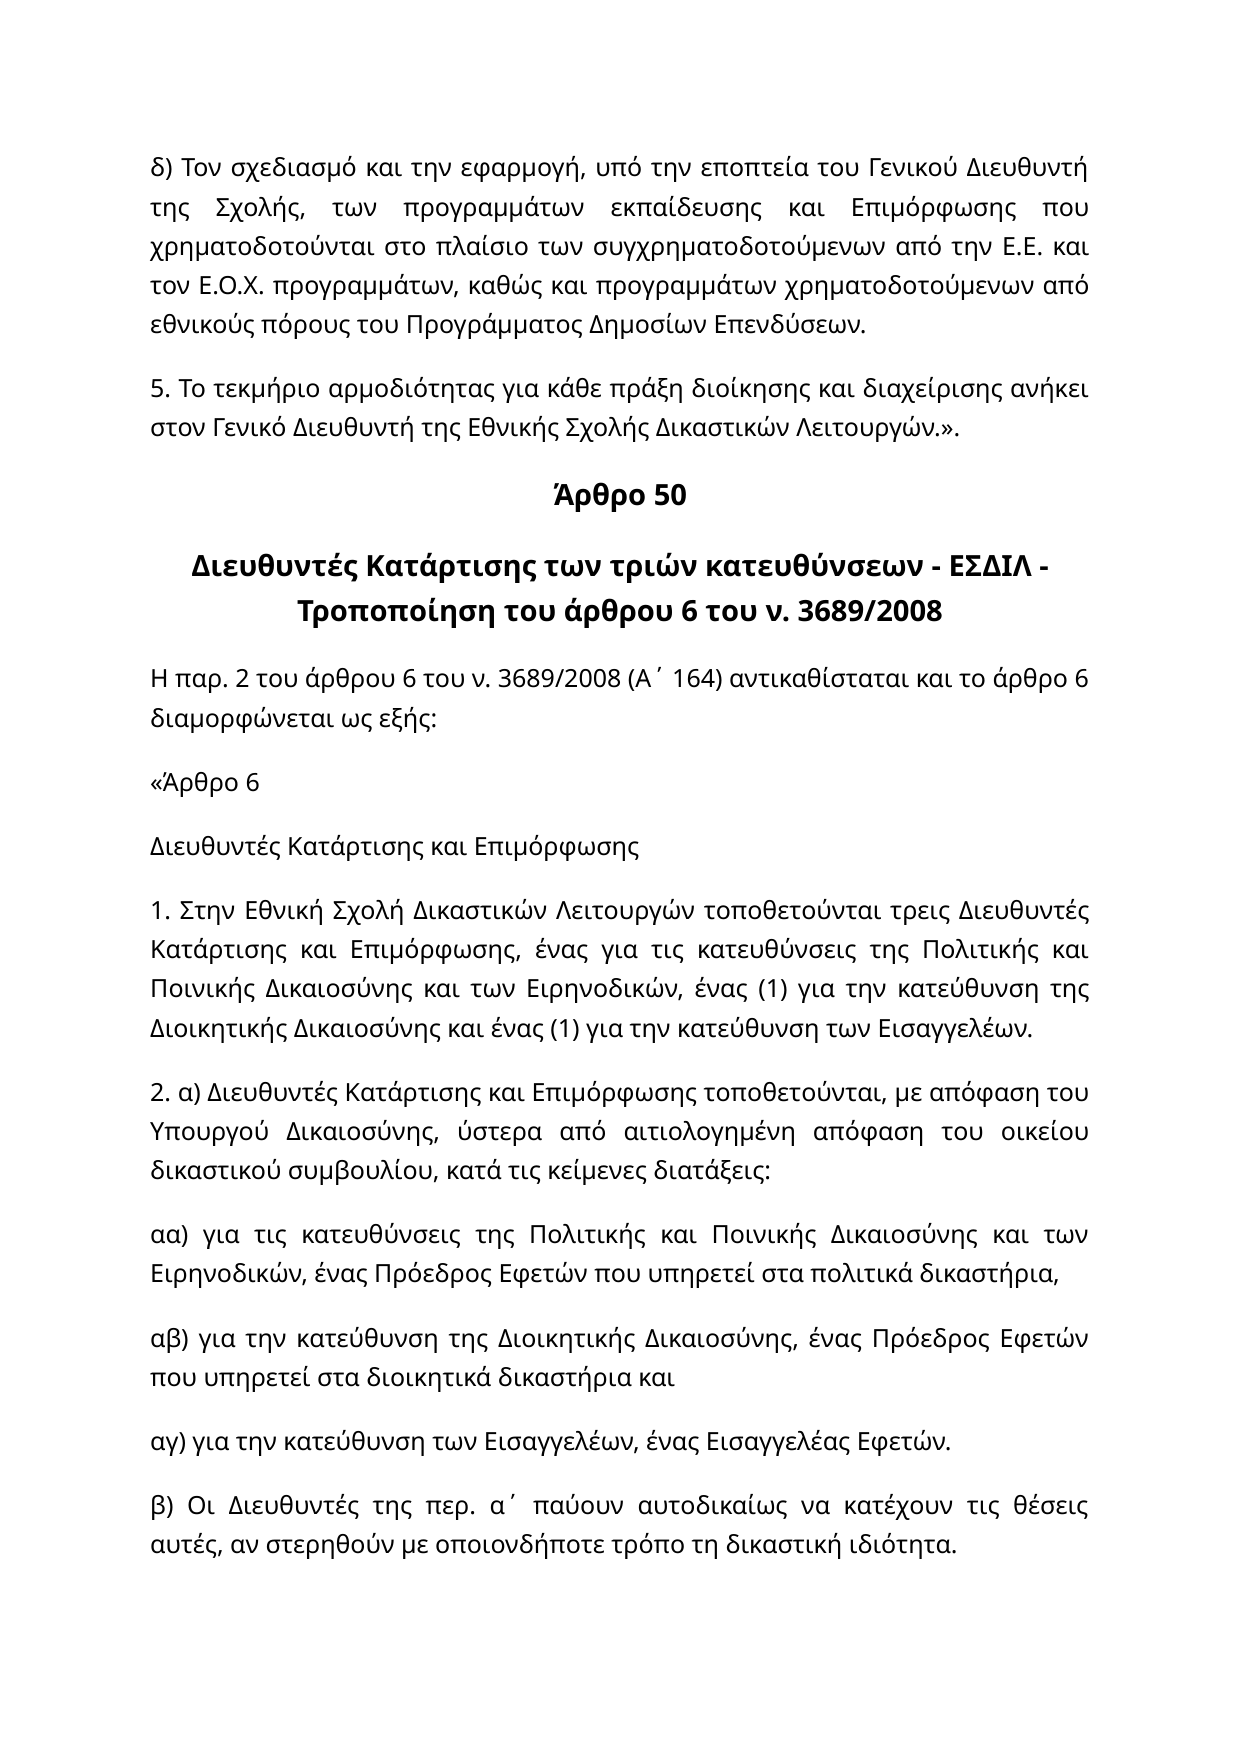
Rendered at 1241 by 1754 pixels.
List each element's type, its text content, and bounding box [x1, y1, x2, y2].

text αγ) για την κατεύθυνση των Εισαγγελέων, ένας Εισαγγελέας Εφετών. [150, 1423, 1090, 1458]
subtitle Διευθυντές Κατάρτισης των τριών κατευθύνσεων - ΕΣΔΙΛ - Τροποποίηση του άρθρου 6 του ν. 3689/2008 [150, 545, 1090, 630]
text Διευθυντές Κατάρτισης και Επιμόρφωσης [150, 828, 1090, 863]
text 1. Στην Εθνική Σχολή Δικαστικών Λειτουργών τοποθετούνται τρεις Διευθυντές Κατάρτισης και Επιμόρφωσης, ένας για τις κατευθύνσεις της Πολιτικής και Ποινικής Δικαιοσύνης και των Ειρηνοδικών, ένας (1) για την κατεύθυνση της Διοικητικής Δικαιοσύνης και ένας (1) για την κατεύθυνση των Εισαγγελέων. [150, 893, 1090, 1044]
text 2. α) Διευθυντές Κατάρτισης και Επιμόρφωσης τοποθετούνται, με απόφαση του Υπουργού Δικαιοσύνης, ύστερα από αιτιολογημένη απόφαση του οικείου δικαστικού συμβουλίου, κατά τις κείμενες διατάξεις: [150, 1074, 1090, 1187]
subtitle Άρθρο 50 [150, 474, 1090, 514]
text αβ) για την κατεύθυνση της Διοικητικής Δικαιοσύνης, ένας Πρόεδρος Εφετών που υπηρετεί στα διοικητικά δικαστήρια και [150, 1320, 1090, 1393]
text Η παρ. 2 του άρθρου 6 του ν. 3689/2008 (Α΄ 164) αντικαθίσταται και το άρθρο 6 διαμορφώνεται ως εξής: [150, 661, 1090, 734]
text β) Οι Διευθυντές της περ. α΄ παύουν αυτοδικαίως να κατέχουν τις θέσεις αυτές, αν στερηθούν με οποιονδήποτε τρόπο τη δικαστική ιδιότητα. [150, 1488, 1090, 1561]
text «Άρθρο 6 [150, 764, 1090, 798]
text αα) για τις κατευθύνσεις της Πολιτικής και Ποινικής Δικαιοσύνης και των Ειρηνοδικών, ένας Πρόεδρος Εφετών που υπηρετεί στα πολιτικά δικαστήρια, [150, 1217, 1090, 1290]
text δ) Τον σχεδιασμό και την εφαρμογή, υπό την εποπτεία του Γενικού Διευθυντή της Σχολής, των προγραμμάτων εκπαίδευσης και Επιμόρφωσης που χρηματοδοτούνται στο πλαίσιο των συγχρηματοδοτούμενων από την Ε.Ε. και τον Ε.Ο.Χ. προγραμμάτων, καθώς και προγραμμάτων χρηματοδοτούμενων από εθνικούς πόρους του Προγράμματος Δημοσίων Επενδύσεων. [150, 150, 1090, 341]
text 5. Το τεκμήριο αρμοδιότητας για κάθε πράξη διοίκησης και διαχείρισης ανήκει στον Γενικό Διευθυντή της Εθνικής Σχολής Δικαστικών Λειτουργών.». [150, 371, 1090, 444]
